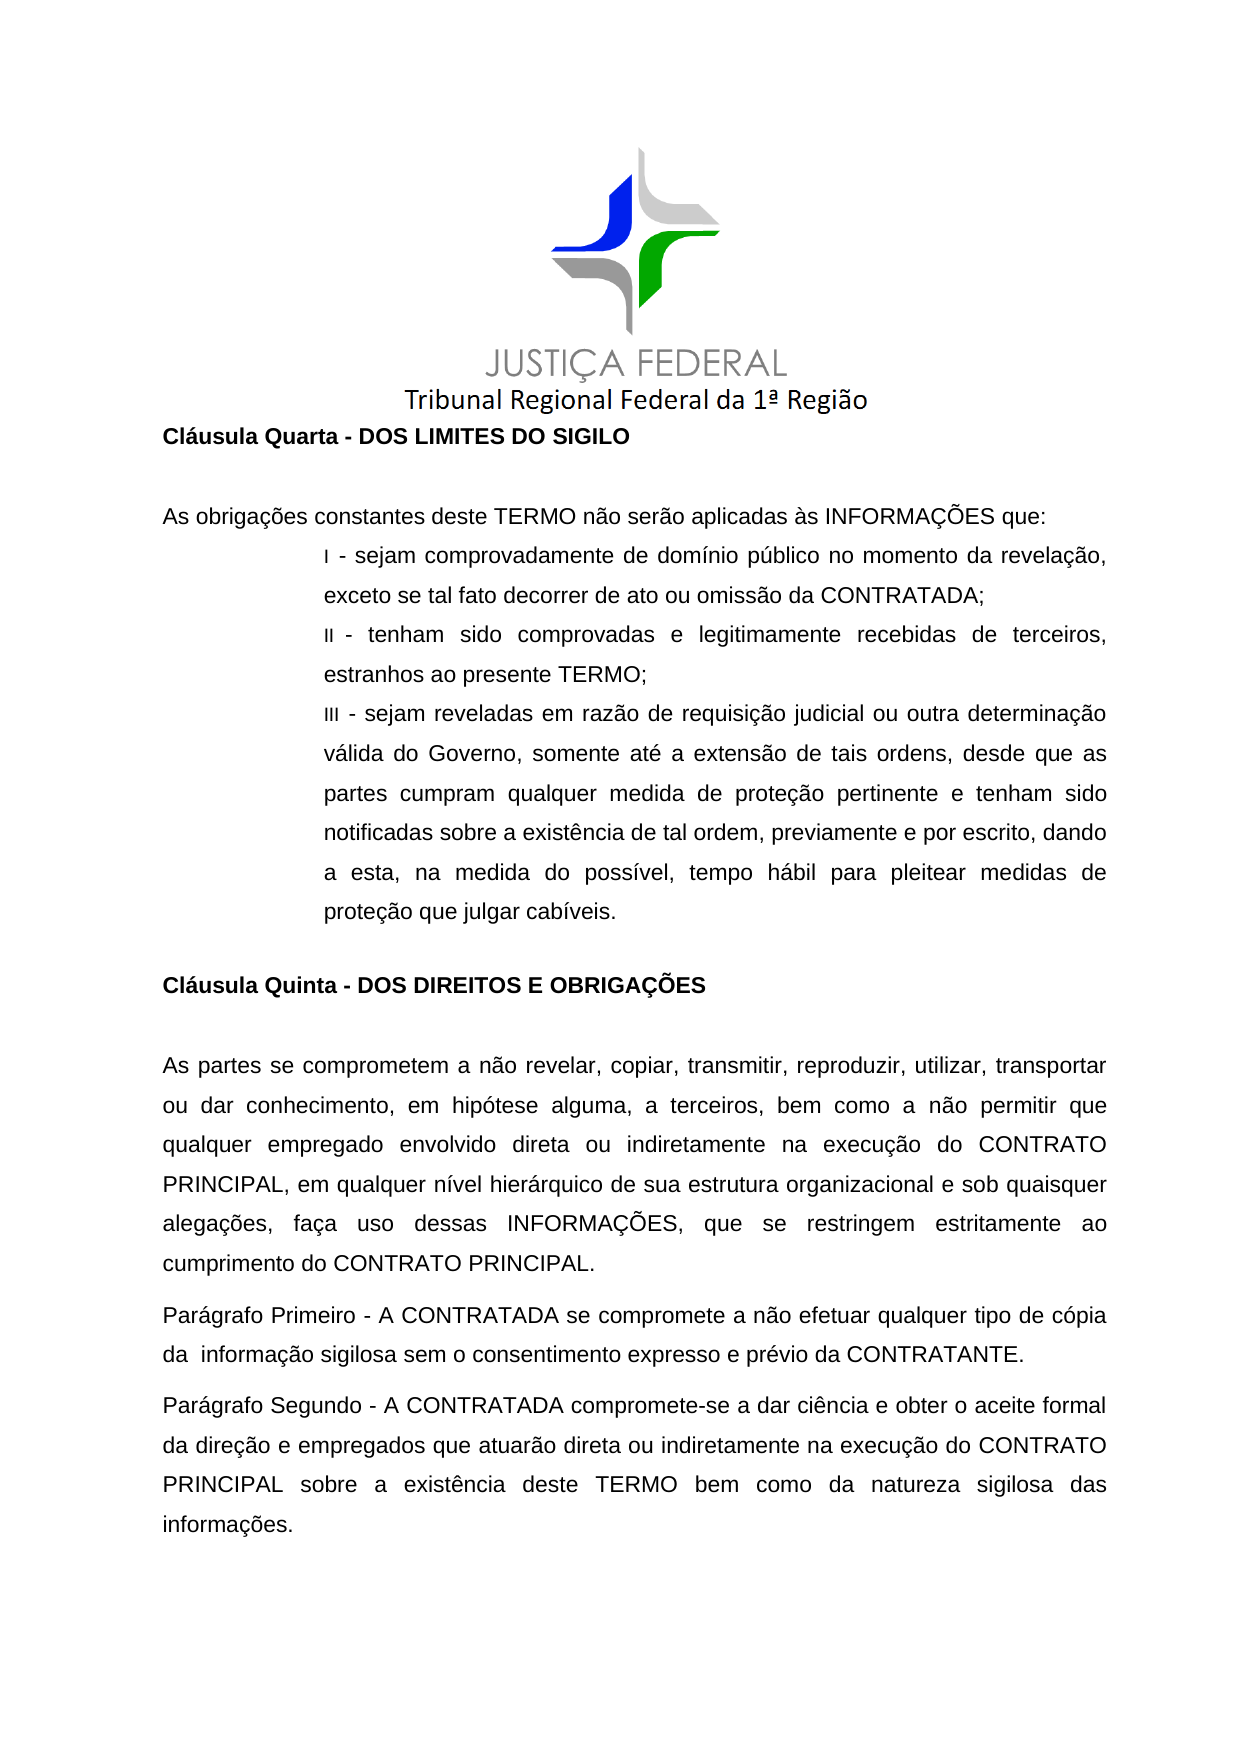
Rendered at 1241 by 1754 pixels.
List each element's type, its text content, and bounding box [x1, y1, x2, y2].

subtitle Cláusula Quarta - DOS LIMITES DO SIGILO [162, 423, 1107, 449]
text As partes se comprometem a não revelar, copiar, transmitir, reproduzir, utilizar, transportar ou dar conhecimento, em hipótese alguma, a terceiros, bem como a não permitir que qualquer empregado envolvido direta ou indiretamente na execução do CONTRATO PRINCIPAL, em qualquer nível hierárquico de sua estrutura organizacional e sob quaisquer alegações, faça uso dessas INFORMAÇÕES, que se restringem estritamente ao cumprimento do CONTRATO PRINCIPAL. [162, 1052, 1107, 1276]
picture [399, 142, 870, 414]
text Parágrafo Segundo - A CONTRATADA compromete-se a dar ciência e obter o aceite formal da direção e empregados que atuarão direta ou indiretamente na execução do CONTRATO PRINCIPAL sobre a existência deste TERMO bem como da natureza sigilosa das informações. [162, 1392, 1107, 1537]
list - sejam comprovadamente de domínio público no momento da revelação, exceto se tal fato decorrer de ato ou omissão da CONTRATADA; [323, 542, 1107, 608]
list - tenham sido comprovadas e legitimamente recebidas de terceiros, estranhos ao presente TERMO; [323, 621, 1107, 687]
subtitle Cláusula Quinta - DOS DIREITOS E OBRIGAÇÕES [162, 972, 1107, 998]
text Parágrafo Primeiro - A CONTRATADA se compromete a não efetuar qualquer tipo de cópia da informação sigilosa sem o consentimento expresso e prévio da CONTRATANTE. [162, 1302, 1107, 1367]
text As obrigações constantes deste TERMO não serão aplicadas às INFORMAÇÕES que: [162, 503, 1107, 529]
list - sejam reveladas em razão de requisição judicial ou outra determinação válida do Governo, somente até a extensão de tais ordens, desde que as partes cumpram qualquer medida de proteção pertinente e tenham sido notificadas sobre a existência de tal ordem, previamente e por escrito, dando a esta, na medida do possível, tempo hábil para pleitear medidas de proteção que julgar cabíveis. [323, 700, 1107, 924]
